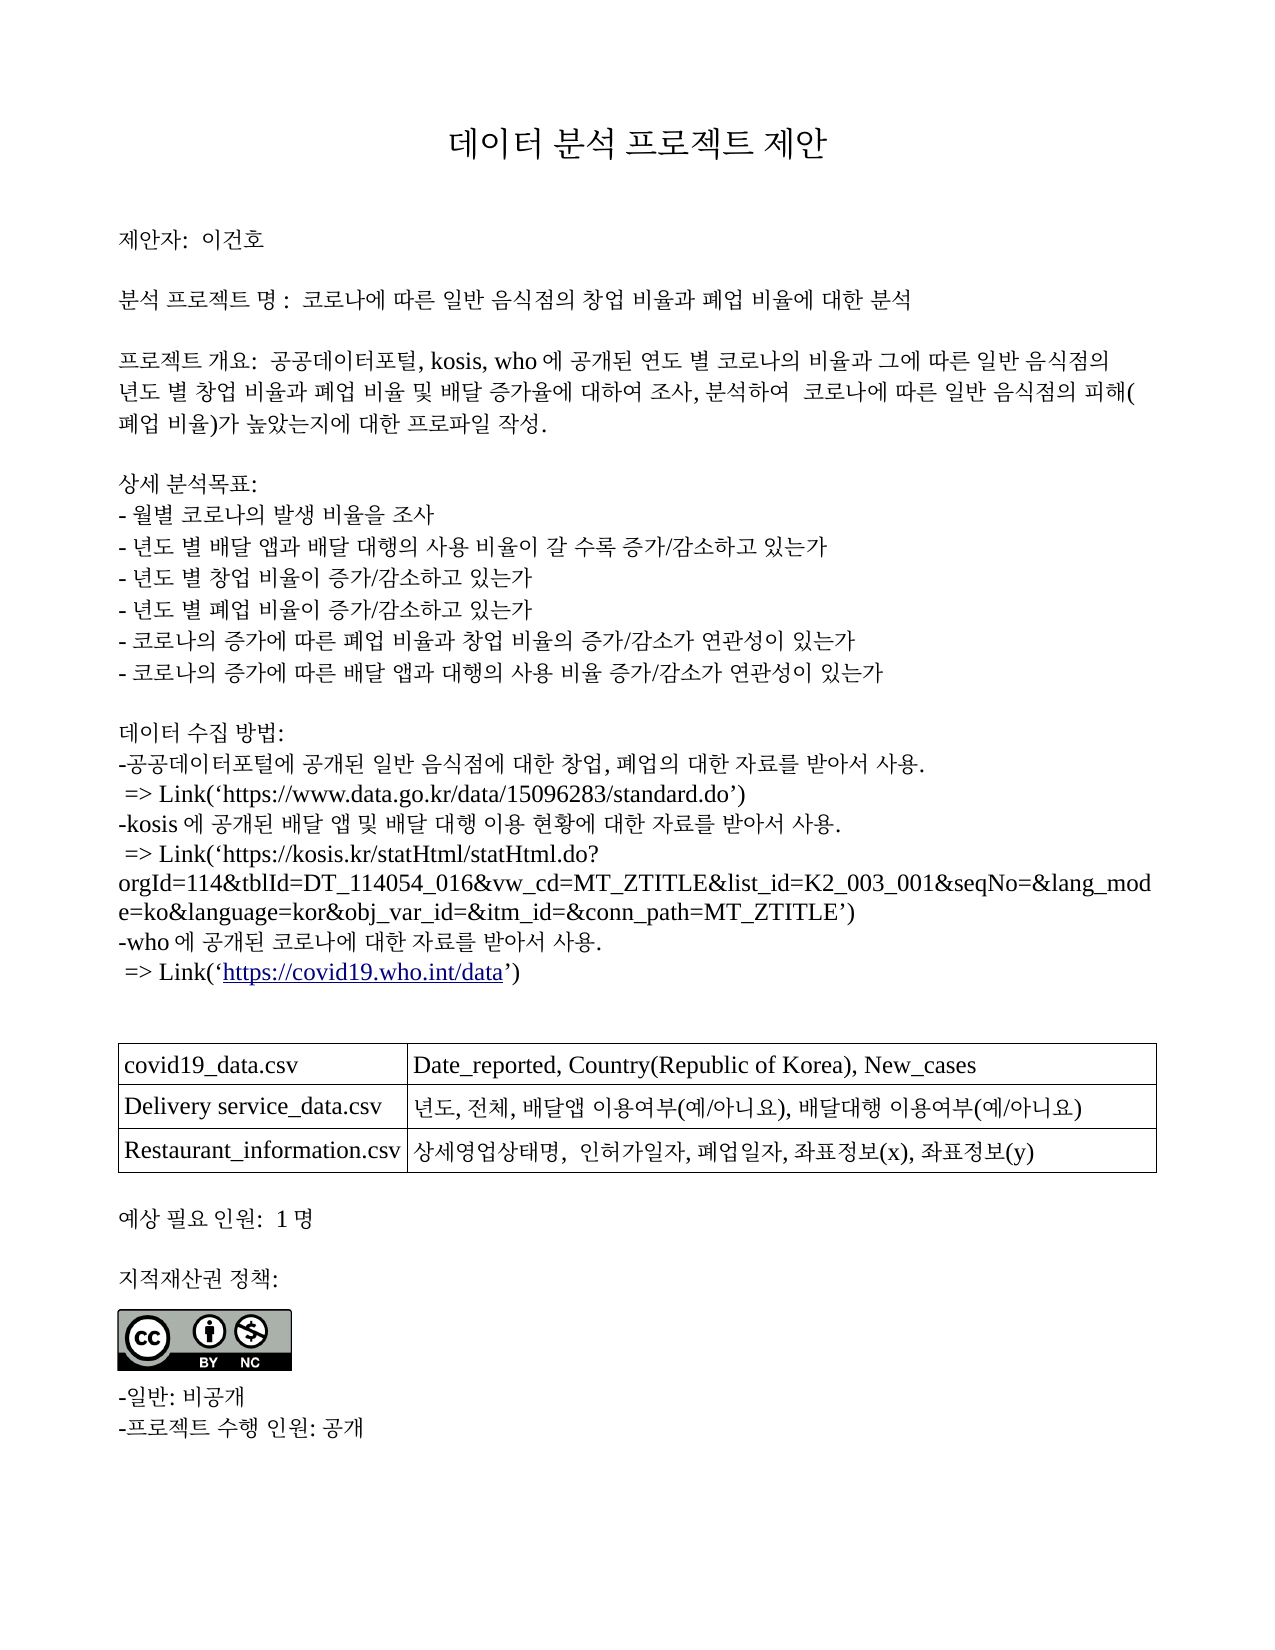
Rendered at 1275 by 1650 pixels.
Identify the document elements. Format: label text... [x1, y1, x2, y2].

text -kosis에 공개된 배달 앱 및 배달 대행 이용 현황에 대한 자료를 받아서 사용. [118, 808, 1157, 839]
text 분석 프로젝트 명 : 코로나에 따른 일반 음식점의 창업 비율과 폐업 비율에 대한 분석 [118, 284, 1157, 315]
text => Link(‘https://kosis.kr/statHtml/statHtml.do? orgId=114&tblId=DT_114054_016&vw_cd=MT_ZTITLE&list_id=K2_003_001&seqNo=&lang_mode=ko&language=kor&obj_var_id=&itm_id=&conn_path=MT_ZTITLE’) [118, 839, 1157, 925]
text 제안자: 이건호 [118, 223, 1157, 255]
text 데이터 분석 프로젝트 제안 [118, 118, 1157, 166]
text 프로젝트 개요: 공공데이터포털, kosis, who에 공개된 연도 별 코로나의 비율과 그에 따른 일반 음식점의 년도 별 창업 비율과 폐업 비율 및 배달 증가율에 대하여 조사, 분석하여 코로나에 따른 일반 음식점의 피해(폐업 비율)가 높았는지에 대한 프로파일 작성. [118, 344, 1157, 438]
table_header Date_reported, Country(Republic of Korea), New_cases [408, 1044, 1156, 1084]
text -일반: 비공개 [118, 1380, 1157, 1411]
table_cell Delivery service_data.csv [119, 1085, 407, 1128]
table_cell 년도, 전체, 배달앱 이용여부(예/아니요), 배달대행 이용여부(예/아니요) [408, 1085, 1156, 1128]
table_header covid19_data.csv [119, 1044, 407, 1084]
text 예상 필요 인원: 1명 [118, 1202, 1157, 1233]
text - 코로나의 증가에 따른 폐업 비율과 창업 비율의 증가/감소가 연관성이 있는가 [118, 624, 1157, 656]
text - 년도 별 배달 앱과 배달 대행의 사용 비율이 갈 수록 증가/감소하고 있는가 [118, 530, 1157, 561]
text - 년도 별 폐업 비율이 증가/감소하고 있는가 [118, 593, 1157, 624]
table_cell Restaurant_information.csv [119, 1129, 407, 1172]
text - 년도 별 창업 비율이 증가/감소하고 있는가 [118, 561, 1157, 593]
text => Link(‘https://covid19.who.int/data’) [118, 957, 1157, 986]
text -who에 공개된 코로나에 대한 자료를 받아서 사용. [118, 925, 1157, 957]
text => Link(‘https://www.data.go.kr/data/15096283/standard.do’) [118, 779, 1157, 808]
text -프로젝트 수행 인원: 공개 [118, 1411, 1157, 1443]
text 상세 분석목표: [118, 467, 1157, 498]
picture [117, 1309, 292, 1371]
table_cell 상세영업상태명, 인허가일자, 폐업일자, 좌표정보(x), 좌표정보(y) [408, 1129, 1156, 1172]
text 데이터 수집 방법: [118, 716, 1157, 747]
text -공공데이터포털에 공개된 일반 음식점에 대한 창업, 폐업의 대한 자료를 받아서 사용. [118, 747, 1157, 779]
text 지적재산권 정책: [118, 1262, 1157, 1294]
text - 코로나의 증가에 따른 배달 앱과 대행의 사용 비율 증가/감소가 연관성이 있는가 [118, 656, 1157, 687]
text - 월별 코로나의 발생 비율을 조사 [118, 498, 1157, 530]
